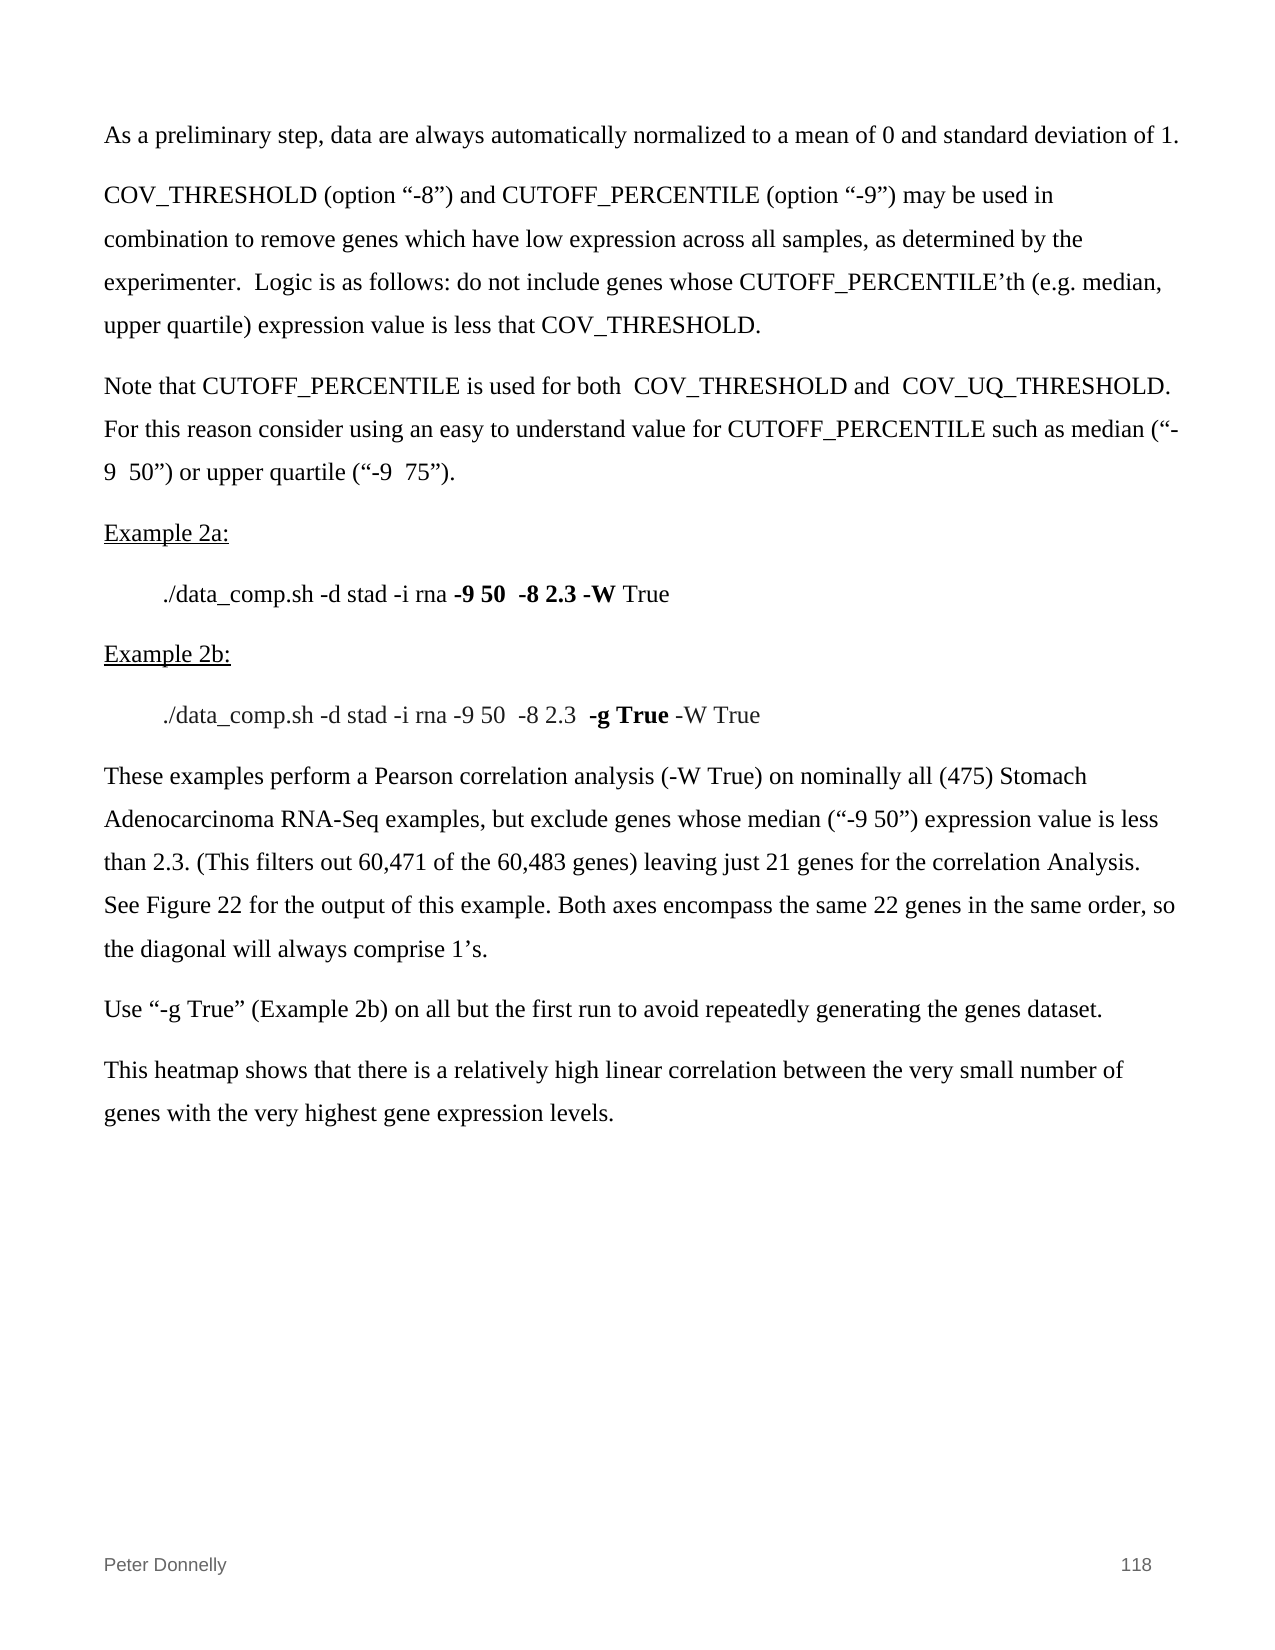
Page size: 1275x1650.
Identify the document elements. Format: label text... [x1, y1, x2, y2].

text Note that CUTOFF_PERCENTILE is used for both COV_THRESHOLD and COV_UQ_THRESHOLD. For this reason consider using an easy to understand value for CUTOFF_PERCENTILE such as median (“-9 50”) or upper quartile (“-9 75”). [103, 371, 1181, 486]
text Use “-g True” (Example 2b) on all but the first run to avoid repeatedly generating the genes dataset. [103, 994, 1181, 1023]
text As a preliminary step, data are always automatically normalized to a mean of 0 and standard deviation of 1. [103, 120, 1181, 148]
text These examples perform a Pearson correlation analysis (-W True) on nominally all (475) Stomach Adenocarcinoma RNA-Seq examples, but exclude genes whose median (“-9 50”) expression value is less than 2.3. (This filters out 60,471 of the 60,483 genes) leaving just 21 genes for the correlation Analysis. See Figure 22 for the output of this example. Both axes encompass the same 22 genes in the same order, so the diagonal will always comprise 1’s. [103, 761, 1181, 962]
text COV_THRESHOLD (option “-8”) and CUTOFF_PERCENTILE (option “-9”) may be used in combination to remove genes which have low expression across all samples, as determined by the experimenter. Logic is as follows: do not include genes whose CUTOFF_PERCENTILE’th (e.g. median, upper quartile) expression value is less that COV_THRESHOLD. [103, 181, 1181, 339]
text Example 2b: [103, 639, 1181, 668]
text ./data_comp.sh -d stad -i rna -9 50 -8 2.3 -W True [162, 579, 1181, 607]
text This heatmap shows that there is a relatively high linear correlation between the very small number of genes with the very highest gene expression levels. [103, 1055, 1181, 1127]
text Example 2a: [103, 518, 1181, 547]
text ./data_comp.sh -d stad -i rna -9 50 -8 2.3 -g True -W True [162, 700, 1181, 729]
